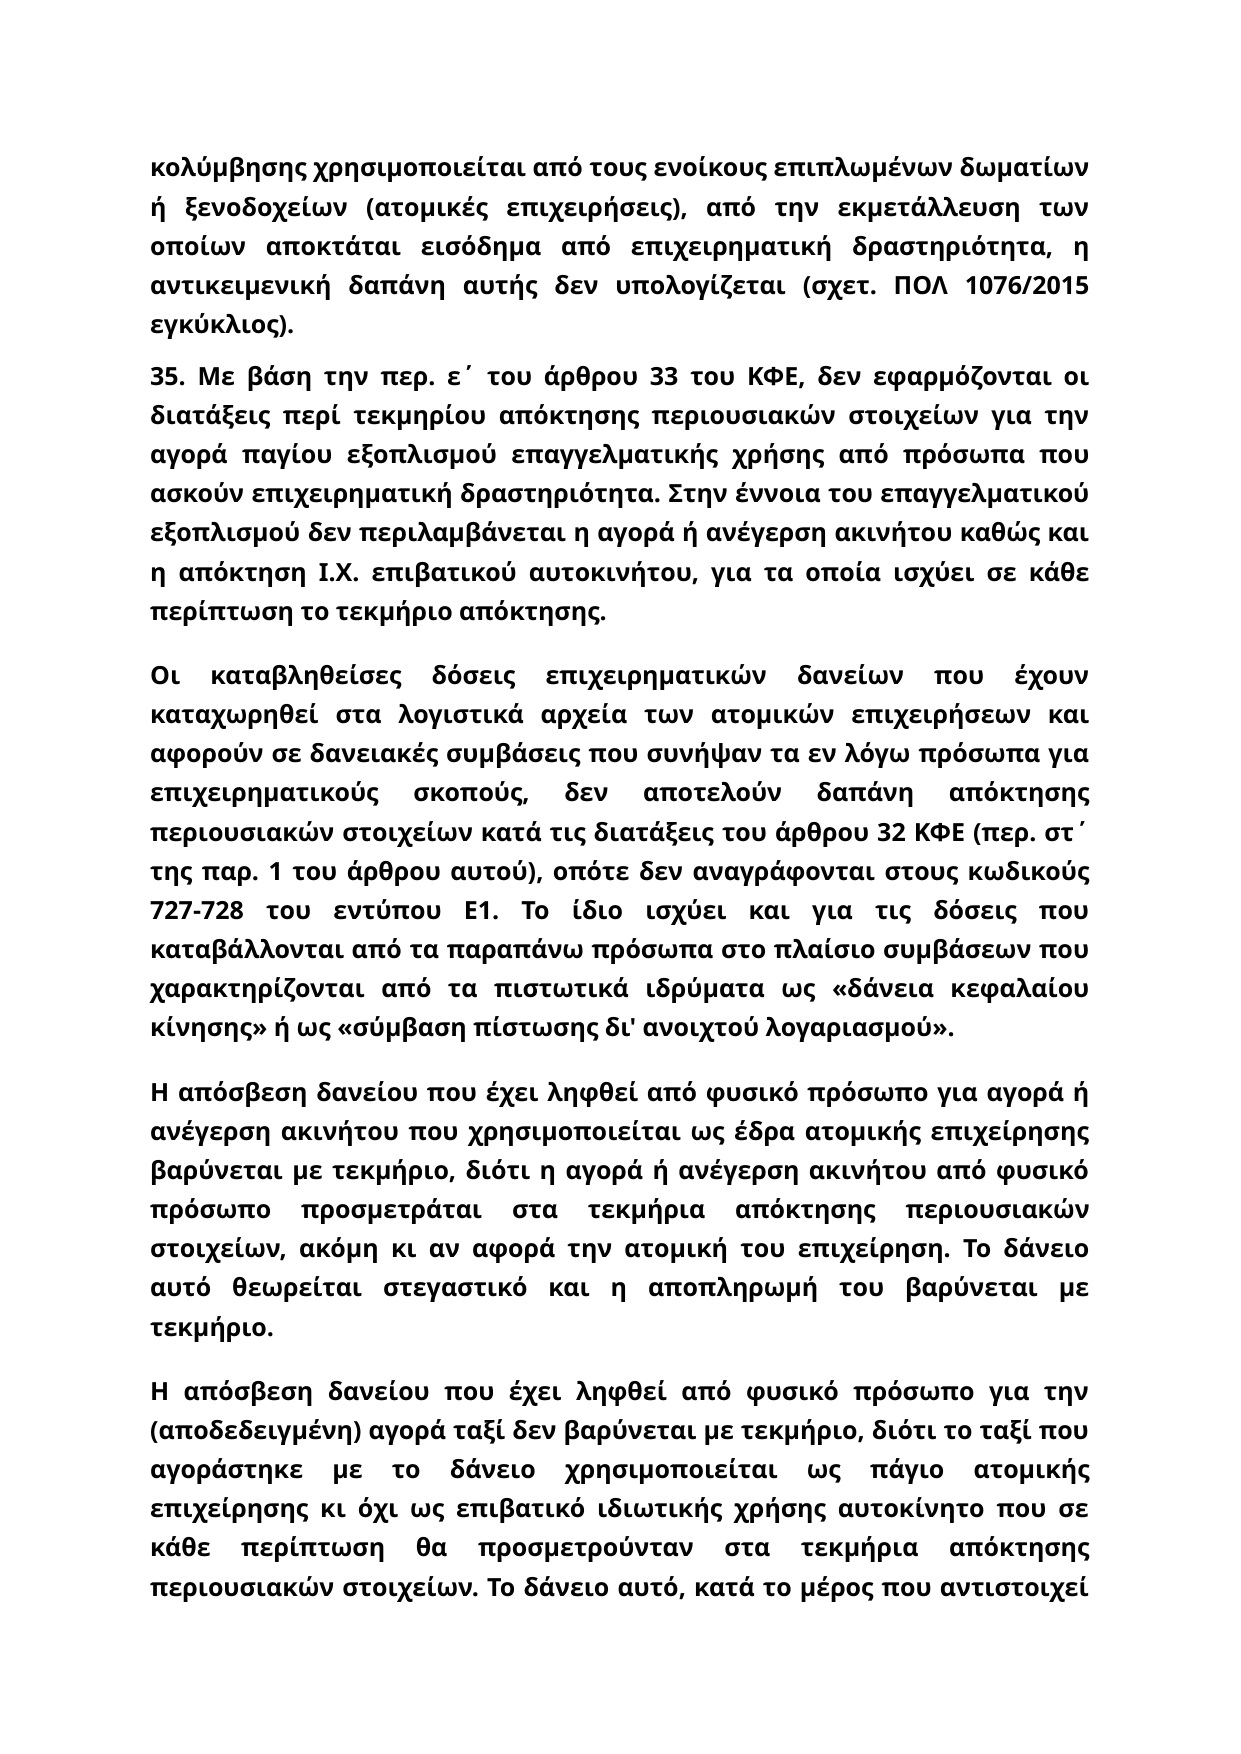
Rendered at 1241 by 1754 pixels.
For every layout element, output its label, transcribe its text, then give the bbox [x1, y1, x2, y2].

text 35. Με βάση την περ. ε΄ του άρθρου 33 του ΚΦΕ, δεν εφαρμόζονται οι διατάξεις περί τεκμηρίου απόκτησης περιουσιακών στοιχείων για την αγορά παγίου εξοπλισμού επαγγελματικής χρήσης από πρόσωπα που ασκούν επιχειρηματική δραστηριότητα. Στην έννοια του επαγγελματικού εξοπλισμού δεν περιλαμβάνεται η αγορά ή ανέγερση ακινήτου καθώς και η απόκτηση Ι.Χ. επιβατικού αυτοκινήτου, για τα οποία ισχύει σε κάθε περίπτωση το τεκμήριο απόκτησης. [150, 358, 1090, 627]
text Η απόσβεση δανείου που έχει ληφθεί από φυσικό πρόσωπο για την (αποδεδειγμένη) αγορά ταξί δεν βαρύνεται με τεκμήριο, διότι το ταξί που αγοράστηκε με το δάνειο χρησιμοποιείται ως πάγιο ατομικής επιχείρησης κι όχι ως επιβατικό ιδιωτικής χρήσης αυτοκίνητο που σε κάθε περίπτωση θα προσμετρούνταν στα τεκμήρια απόκτησης περιουσιακών στοιχείων. Το δάνειο αυτό, κατά το μέρος που αντιστοιχεί [150, 1373, 1090, 1603]
text Οι καταβληθείσες δόσεις επιχειρηματικών δανείων που έχουν καταχωρηθεί στα λογιστικά αρχεία των ατομικών επιχειρήσεων και αφορούν σε δανειακές συμβάσεις που συνήψαν τα εν λόγω πρόσωπα για επιχειρηματικούς σκοπούς, δεν αποτελούν δαπάνη απόκτησης περιουσιακών στοιχείων κατά τις διατάξεις του άρθρου 32 ΚΦΕ (περ. στ΄ της παρ. 1 του άρθρου αυτού), οπότε δεν αναγράφονται στους κωδικούς 727-728 του εντύπου Ε1. Το ίδιο ισχύει και για τις δόσεις που καταβάλλονται από τα παραπάνω πρόσωπα στο πλαίσιο συμβάσεων που χαρακτηρίζονται από τα πιστωτικά ιδρύματα ως «δάνεια κεφαλαίου κίνησης» ή ως «σύμβαση πίστωσης δι' ανοιχτού λογαριασμού». [150, 657, 1090, 1044]
text Η απόσβεση δανείου που έχει ληφθεί από φυσικό πρόσωπο για αγορά ή ανέγερση ακινήτου που χρησιμοποιείται ως έδρα ατομικής επιχείρησης βαρύνεται με τεκμήριο, διότι η αγορά ή ανέγερση ακινήτου από φυσικό πρόσωπο προσμετράται στα τεκμήρια απόκτησης περιουσιακών στοιχείων, ακόμη κι αν αφορά την ατομική του επιχείρηση. Το δάνειο αυτό θεωρείται στεγαστικό και η αποπληρωμή του βαρύνεται με τεκμήριο. [150, 1074, 1090, 1343]
text κολύμβησης χρησιμοποιείται από τους ενοίκους επιπλωμένων δωματίων ή ξενοδοχείων (ατομικές επιχειρήσεις), από την εκμετάλλευση των οποίων αποκτάται εισόδημα από επιχειρηματική δραστηριότητα, η αντικειμενική δαπάνη αυτής δεν υπολογίζεται (σχετ. ΠΟΛ 1076/2015 εγκύκλιος). [150, 150, 1090, 341]
